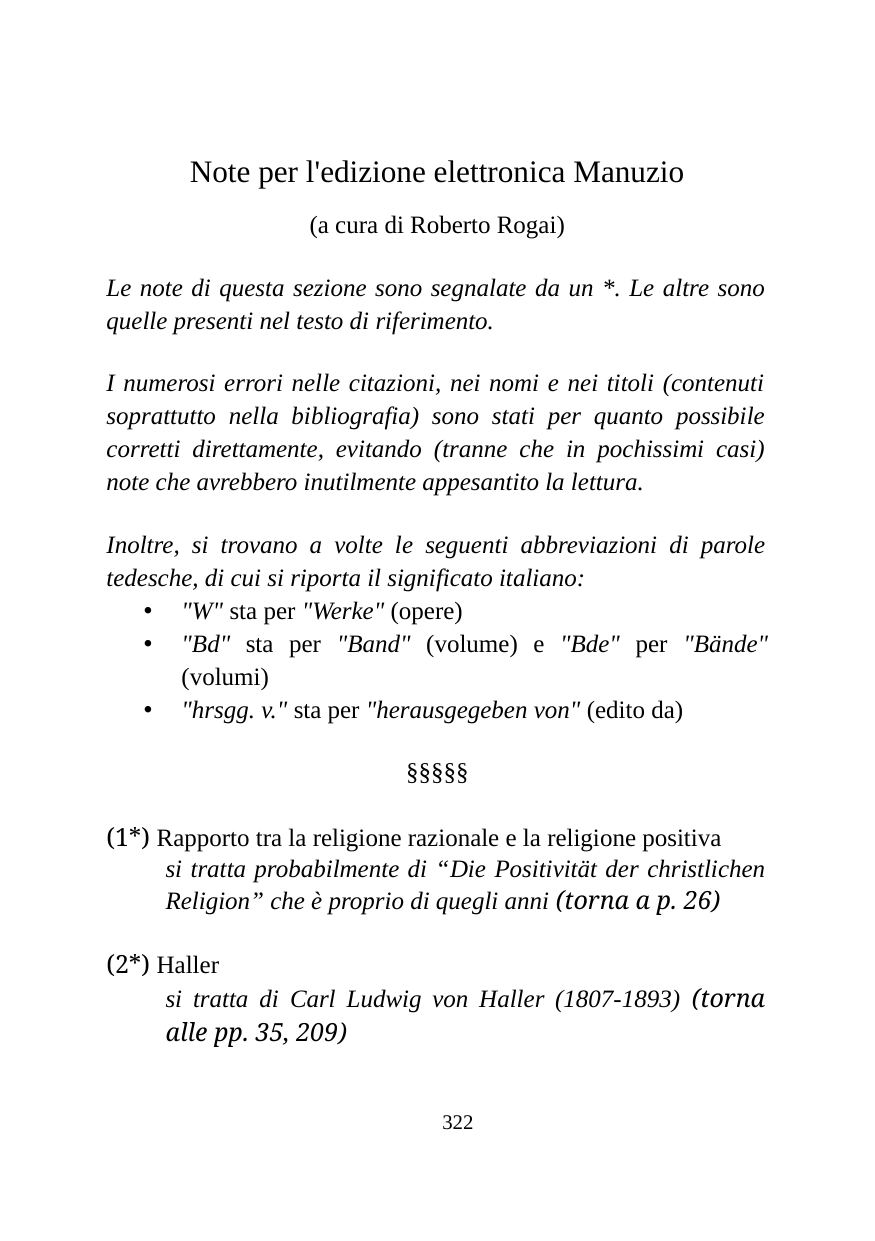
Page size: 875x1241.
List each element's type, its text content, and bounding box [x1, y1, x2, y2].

list "Bd" sta per "Band" (volume) e "Bde" per "Bände" (volumi) [144, 629, 768, 691]
text (a cura di Roberto Rogai) [106, 210, 768, 239]
text si tratta probabilmente di “Die Positivität der christlichen Religion” che è proprio di quegli anni (torna a p. 25) [165, 854, 768, 917]
text §§§§§ [106, 757, 768, 786]
text I numerosi errori nelle citazioni, nei nomi e nei titoli (contenuti soprattutto nella bibliografia) sono stati per quanto possibile corretti direttamente, evitando (tranne che in pochissimi casi) note che avrebbero inutilmente appesantito la lettura. [106, 368, 768, 496]
text Le note di questa sezione sono segnalate da un *. Le altre sono quelle presenti nel testo di riferimento. [106, 273, 768, 334]
list "hrsgg. v." sta per "herausgegeben von" (edito da) [144, 695, 768, 724]
text (2*) Haller [106, 946, 768, 980]
subtitle Note per l'edizione elettronica Manuzio [106, 153, 768, 189]
text Inoltre, si trovano a volte le seguenti abbreviazioni di parole tedesche, di cui si riporta il significato italiano: [106, 530, 768, 592]
text si tratta di Carl Ludwig von Haller (1807-1893) (torna alle pp. 34, 204) [165, 980, 768, 1048]
list "W" sta per "Werke" (opere) [144, 596, 768, 625]
text (1*) Rapporto tra la religione razionale e la religione positiva [106, 820, 768, 854]
